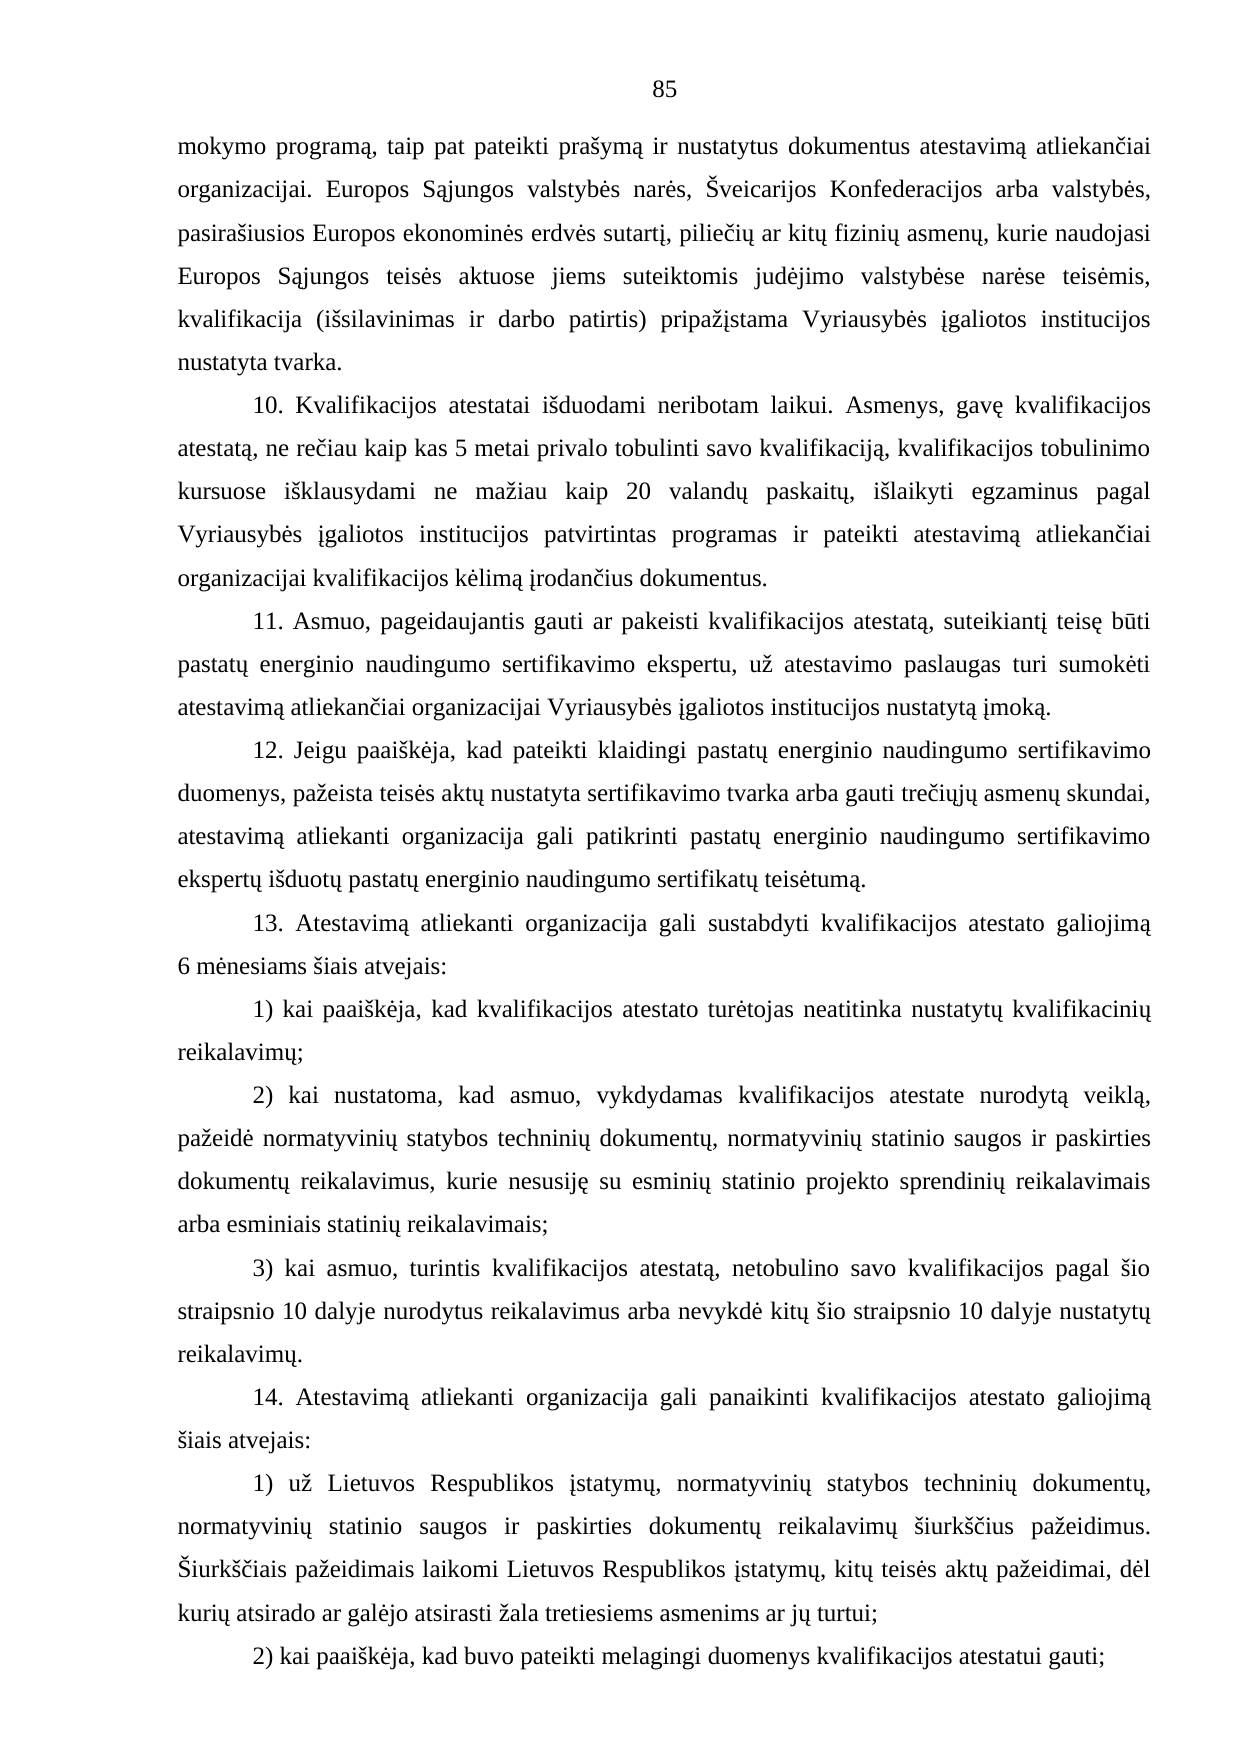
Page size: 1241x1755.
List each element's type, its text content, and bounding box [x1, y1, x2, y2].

text 12. Jeigu paaiškėja, kad pateikti klaidingi pastatų energinio naudingumo sertifikavimo duomenys, pažeista teisės aktų nustatyta sertifikavimo tvarka arba gauti trečiųjų asmenų skundai, atestavimą atliekanti organizacija gali patikrinti pastatų energinio naudingumo sertifikavimo ekspertų išduotų pastatų energinio naudingumo sertifikatų teisėtumą. [177, 735, 1152, 893]
text 13. Atestavimą atliekanti organizacija gali sustabdyti kvalifikacijos atestato galiojimą 6 mėnesiams šiais atvejais: [177, 908, 1152, 979]
text 2) kai nustatoma, kad asmuo, vykdydamas kvalifikacijos atestate nurodytą veiklą, pažeidė normatyvinių statybos techninių dokumentų, normatyvinių statinio saugos ir paskirties dokumentų reikalavimus, kurie nesusiję su esminių statinio projekto sprendinių reikalavimais arba esminiais statinių reikalavimais; [177, 1080, 1152, 1238]
text 2) kai paaiškėja, kad buvo pateikti melagingi duomenys kvalifikacijos atestatui gauti; [177, 1641, 1152, 1669]
text 10. Kvalifikacijos atestatai išduodami neribotam laikui. Asmenys, gavę kvalifikacijos atestatą, ne rečiau kaip kas 5 metai privalo tobulinti savo kvalifikaciją, kvalifikacijos tobulinimo kursuose išklausydami ne mažiau kaip 20 valandų paskaitų, išlaikyti egzaminus pagal Vyriausybės įgaliotos institucijos patvirtintas programas ir pateikti atestavimą atliekančiai organizacijai kvalifikacijos kėlimą įrodančius dokumentus. [177, 390, 1152, 591]
text 1) už Lietuvos Respublikos įstatymų, normatyvinių statybos techninių dokumentų, normatyvinių statinio saugos ir paskirties dokumentų reikalavimų šiurkščius pažeidimus. Šiurkščiais pažeidimais laikomi Lietuvos Respublikos įstatymų, kitų teisės aktų pažeidimai, dėl kurių atsirado ar galėjo atsirasti žala tretiesiems asmenims ar jų turtui; [177, 1468, 1152, 1626]
text mokymo programą, taip pat pateikti prašymą ir nustatytus dokumentus atestavimą atliekančiai organizacijai. Europos Sąjungos valstybės narės, Šveicarijos Konfederacijos arba valstybės, pasirašiusios Europos ekonominės erdvės sutartį, piliečių ar kitų fizinių asmenų, kurie naudojasi Europos Sąjungos teisės aktuose jiems suteiktomis judėjimo valstybėse narėse teisėmis, kvalifikacija (išsilavinimas ir darbo patirtis) pripažįstama Vyriausybės įgaliotos institucijos nustatyta tvarka. [177, 131, 1152, 376]
text 11. Asmuo, pageidaujantis gauti ar pakeisti kvalifikacijos atestatą, suteikiantį teisę būti pastatų energinio naudingumo sertifikavimo ekspertu, už atestavimo paslaugas turi sumokėti atestavimą atliekančiai organizacijai Vyriausybės įgaliotos institucijos nustatytą įmoką. [177, 606, 1152, 721]
text 14. Atestavimą atliekanti organizacija gali panaikinti kvalifikacijos atestato galiojimą šiais atvejais: [177, 1382, 1152, 1454]
text 3) kai asmuo, turintis kvalifikacijos atestatą, netobulino savo kvalifikacijos pagal šio straipsnio 10 dalyje nurodytus reikalavimus arba nevykdė kitų šio straipsnio 10 dalyje nustatytų reikalavimų. [177, 1253, 1152, 1368]
text 1) kai paaiškėja, kad kvalifikacijos atestato turėtojas neatitinka nustatytų kvalifikacinių reikalavimų; [177, 994, 1152, 1066]
